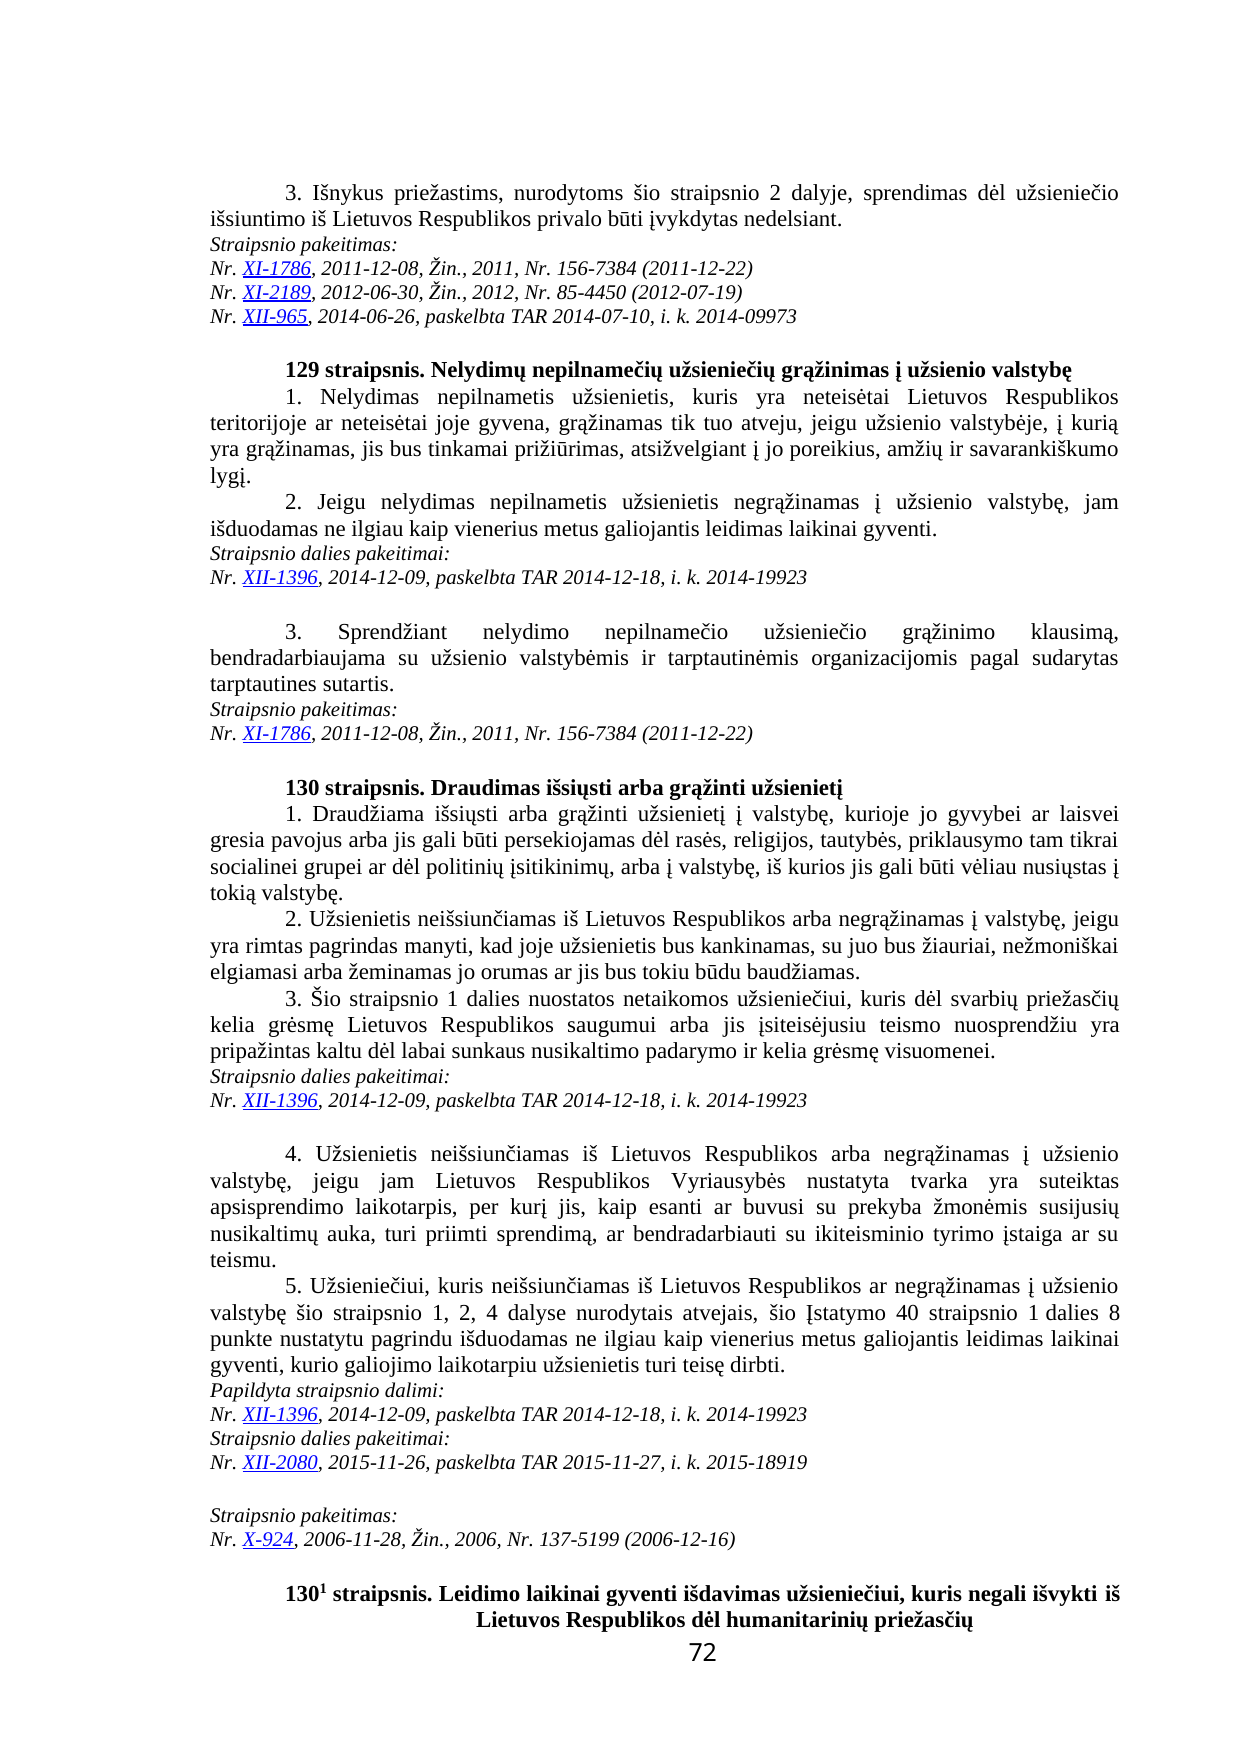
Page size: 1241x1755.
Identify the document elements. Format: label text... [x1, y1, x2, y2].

text Straipsnio dalies pakeitimai: [210, 1426, 1120, 1450]
text 2. Užsienietis neišsiunčiamas iš Lietuvos Respublikos arba negrąžinamas į valstybę, jeigu yra rimtas pagrindas manyti, kad joje užsienietis bus kankinamas, su juo bus žiauriai, nežmoniškai elgiamasi arba žeminamas jo orumas ar jis bus tokiu būdu baudžiamas. [210, 906, 1120, 984]
text 1. Draudžiama išsiųsti arba grąžinti užsienietį į valstybę, kurioje jo gyvybei ar laisvei gresia pavojus arba jis gali būti persekiojamas dėl rasės, religijos, tautybės, priklausymo tam tikrai socialinei grupei ar dėl politinių įsitikinimų, arba į valstybę, iš kurios jis gali būti vėliau nusiųstas į tokią valstybę. [210, 800, 1120, 906]
text Nr. XII-1396, 2014-12-09, paskelbta TAR 2014-12-18, i. k. 2014-19923 [210, 1088, 1120, 1112]
text 1. Nelydimas nepilnametis užsienietis, kuris yra neteisėtai Lietuvos Respublikos teritorijoje ar neteisėtai joje gyvena, grąžinamas tik tuo atveju, jeigu užsienio valstybėje, į kurią yra grąžinamas, jis bus tinkamai prižiūrimas, atsižvelgiant į jo poreikius, amžių ir savarankiškumo lygį. [210, 383, 1120, 488]
text Straipsnio pakeitimas: [210, 697, 1120, 721]
text Straipsnio dalies pakeitimai: [210, 541, 1120, 565]
text 3. Šio straipsnio 1 dalies nuostatos netaikomos užsieniečiui, kuris dėl svarbių priežasčių kelia grėsmę Lietuvos Respublikos saugumui arba jis įsiteisėjusiu teismo nuosprendžiu yra pripažintas kaltu dėl labai sunkaus nusikaltimo padarymo ir kelia grėsmę visuomenei. [210, 984, 1120, 1064]
text 5. Užsieniečiui, kuris neišsiunčiamas iš Lietuvos Respublikos ar negrąžinamas į užsienio valstybę šio straipsnio 1, 2, 4 dalyse nurodytais atvejais, šio Įstatymo 40 straipsnio 1 dalies 8 punkte nustatytu pagrindu išduodamas ne ilgiau kaip vienerius metus galiojantis leidimas laikinai gyventi, kurio galiojimo laikotarpiu užsienietis turi teisę dirbti. [210, 1272, 1120, 1378]
text Papildyta straipsnio dalimi: [210, 1378, 1120, 1402]
text Nr. XII-1396, 2014-12-09, paskelbta TAR 2014-12-18, i. k. 2014-19923 [210, 565, 1120, 589]
text 130 straipsnis. Draudimas išsiųsti arba grąžinti užsienietį [210, 774, 1120, 800]
text Straipsnio pakeitimas: [210, 231, 1120, 256]
text Nr. XII-965, 2014-06-26, paskelbta TAR 2014-07-10, i. k. 2014-09973 [210, 304, 1120, 328]
text Nr. XII-2080, 2015-11-26, paskelbta TAR 2015-11-27, i. k. 2015-18919 [210, 1450, 1120, 1474]
text Nr. X-924, 2006-11-28, Žin., 2006, Nr. 137-5199 (2006-12-16) [210, 1527, 1120, 1551]
text Nr. XI-1786, 2011-12-08, Žin., 2011, Nr. 156-7384 (2011-12-22) [210, 721, 1120, 745]
text Nr. XI-1786, 2011-12-08, Žin., 2011, Nr. 156-7384 (2011-12-22) [210, 256, 1120, 279]
text Nr. XII-1396, 2014-12-09, paskelbta TAR 2014-12-18, i. k. 2014-19923 [210, 1402, 1120, 1426]
text 3. Sprendžiant nelydimo nepilnamečio užsieniečio grąžinimo klausimą, bendradarbiaujama su užsienio valstybėmis ir tarptautinėmis organizacijomis pagal sudarytas tarptautines sutartis. [210, 618, 1120, 697]
text 2. Jeigu nelydimas nepilnametis užsienietis negrąžinamas į užsienio valstybę, jam išduodamas ne ilgiau kaip vienerius metus galiojantis leidimas laikinai gyventi. [210, 488, 1120, 541]
text Straipsnio dalies pakeitimai: [210, 1064, 1120, 1088]
text Straipsnio pakeitimas: [210, 1503, 1120, 1527]
text 4. Užsienietis neišsiunčiamas iš Lietuvos Respublikos arba negrąžinamas į užsienio valstybę, jeigu jam Lietuvos Respublikos Vyriausybės nustatyta tvarka yra suteiktas apsisprendimo laikotarpis, per kurį jis, kaip esanti ar buvusi su prekyba žmonėmis susijusių nusikaltimų auka, turi priimti sprendimą, ar bendradarbiauti su ikiteisminio tyrimo įstaiga ar su teismu. [210, 1141, 1120, 1272]
text 1301 straipsnis. Leidimo laikinai gyventi išdavimas užsieniečiui, kuris negali išvykti iš Lietuvos Respublikos dėl humanitarinių priežasčių [285, 1579, 1120, 1632]
text 3. Išnykus priežastims, nurodytoms šio straipsnio 2 dalyje, sprendimas dėl užsieniečio išsiuntimo iš Lietuvos Respublikos privalo būti įvykdytas nedelsiant. [210, 179, 1120, 231]
text Nr. XI-2189, 2012-06-30, Žin., 2012, Nr. 85-4450 (2012-07-19) [210, 279, 1120, 304]
text 129 straipsnis. Nelydimų nepilnamečių užsieniečių grąžinimas į užsienio valstybę [285, 356, 1120, 383]
